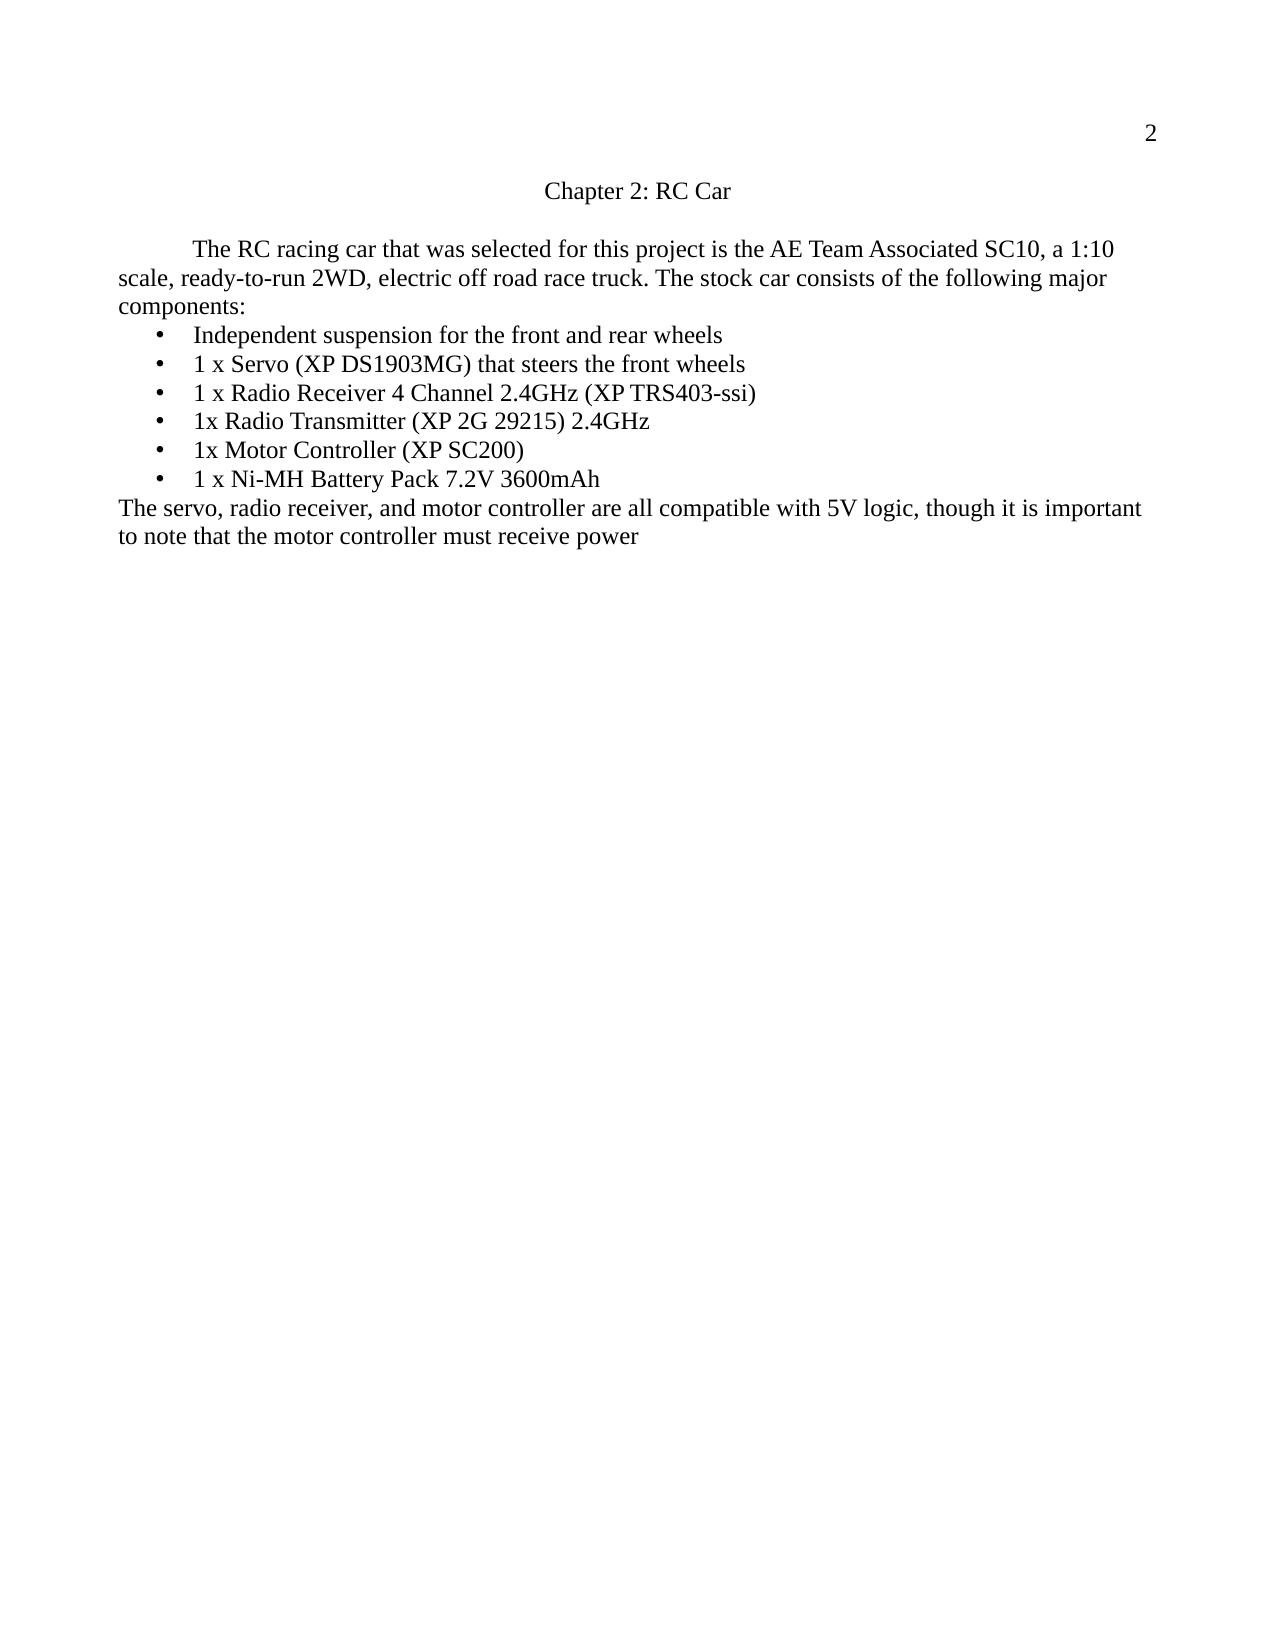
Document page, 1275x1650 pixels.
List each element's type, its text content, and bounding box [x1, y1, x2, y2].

text The servo, radio receiver, and motor controller are all compatible with 5V logic, though it is important to note that the motor controller must receive power [118, 493, 1157, 550]
list Independent suspension for the front and rear wheels [156, 320, 1157, 349]
text Chapter 2: RC Car [118, 176, 1157, 205]
text The RC racing car that was selected for this project is the AE Team Associated SC10, a 1:10 scale, ready-to-run 2WD, electric off road race truck. The stock car consists of the following major components: [118, 234, 1157, 320]
list 1x Radio Transmitter (XP 2G 29215) 2.4GHz [156, 406, 1157, 435]
list 1 x Ni-MH Battery Pack 7.2V 3600mAh [156, 464, 1157, 493]
list 1 x Servo (XP DS1903MG) that steers the front wheels [156, 349, 1157, 378]
list 1x Motor Controller (XP SC200) [156, 435, 1157, 464]
list 1 x Radio Receiver 4 Channel 2.4GHz (XP TRS403-ssi) [156, 378, 1157, 406]
